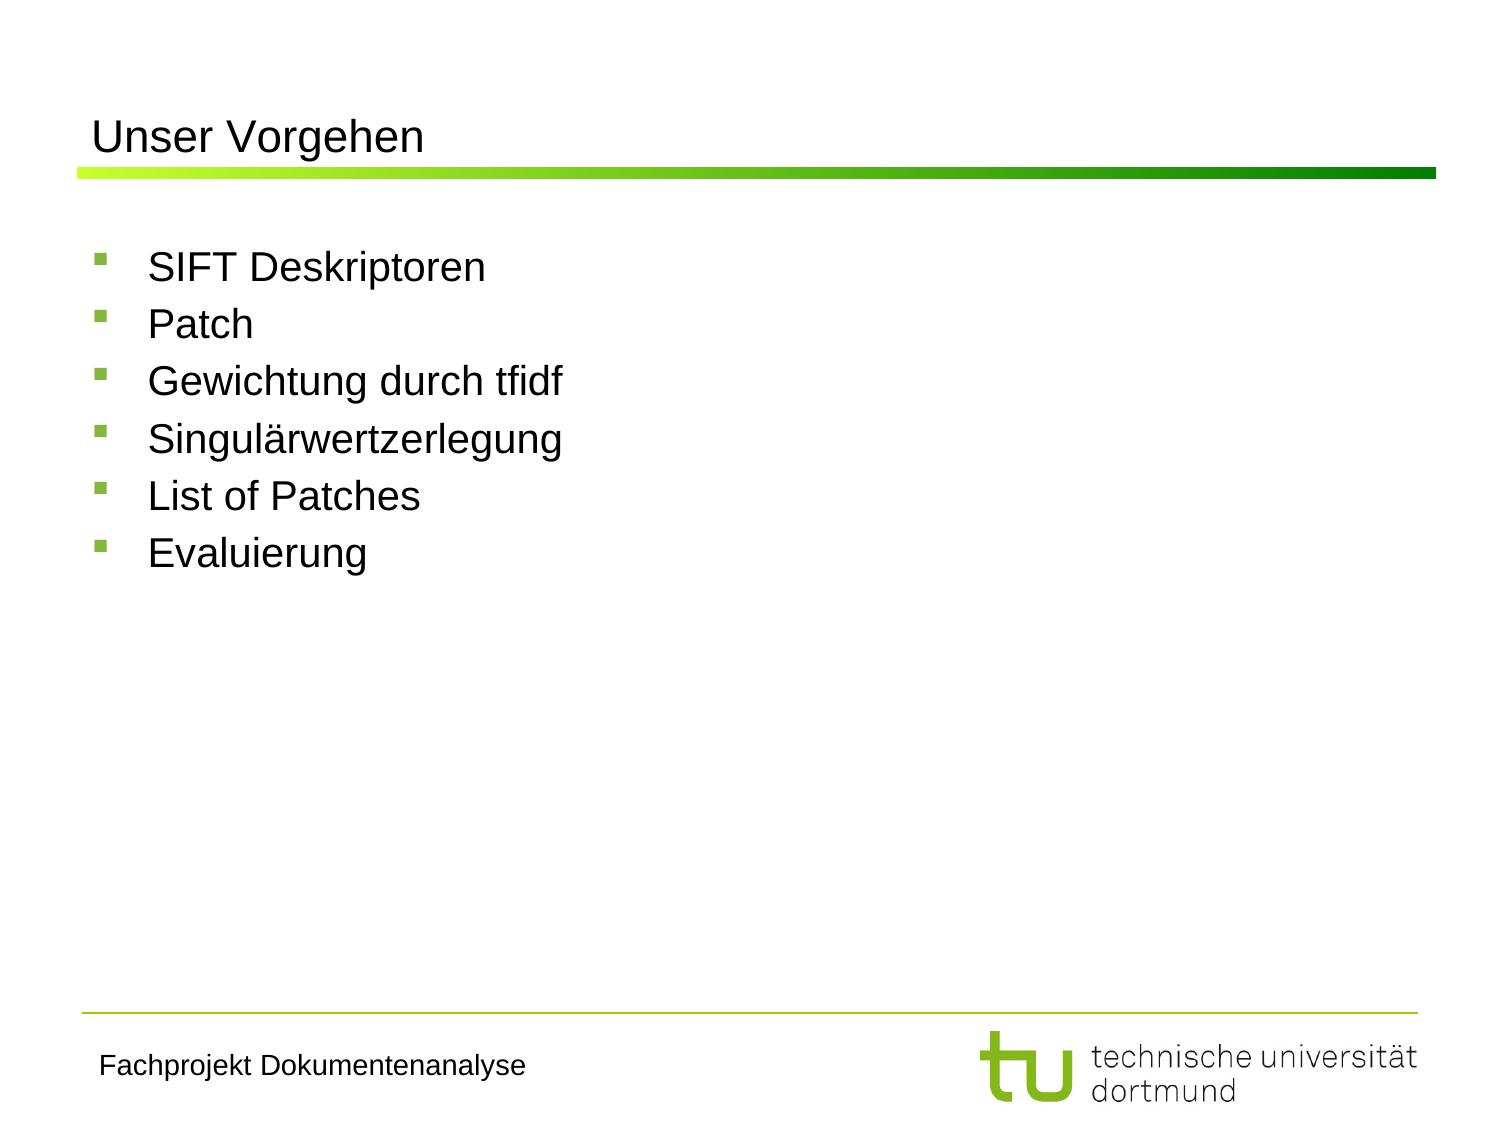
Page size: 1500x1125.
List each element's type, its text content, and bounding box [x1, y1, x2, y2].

title Unser Vorgehen [76, 7, 1418, 170]
list SIFT Deskriptoren Patch Gewichtung durch tfidf Singulärwertzerlegung List of Patches Evaluierung [76, 231, 1411, 1000]
picture [980, 1031, 1418, 1111]
